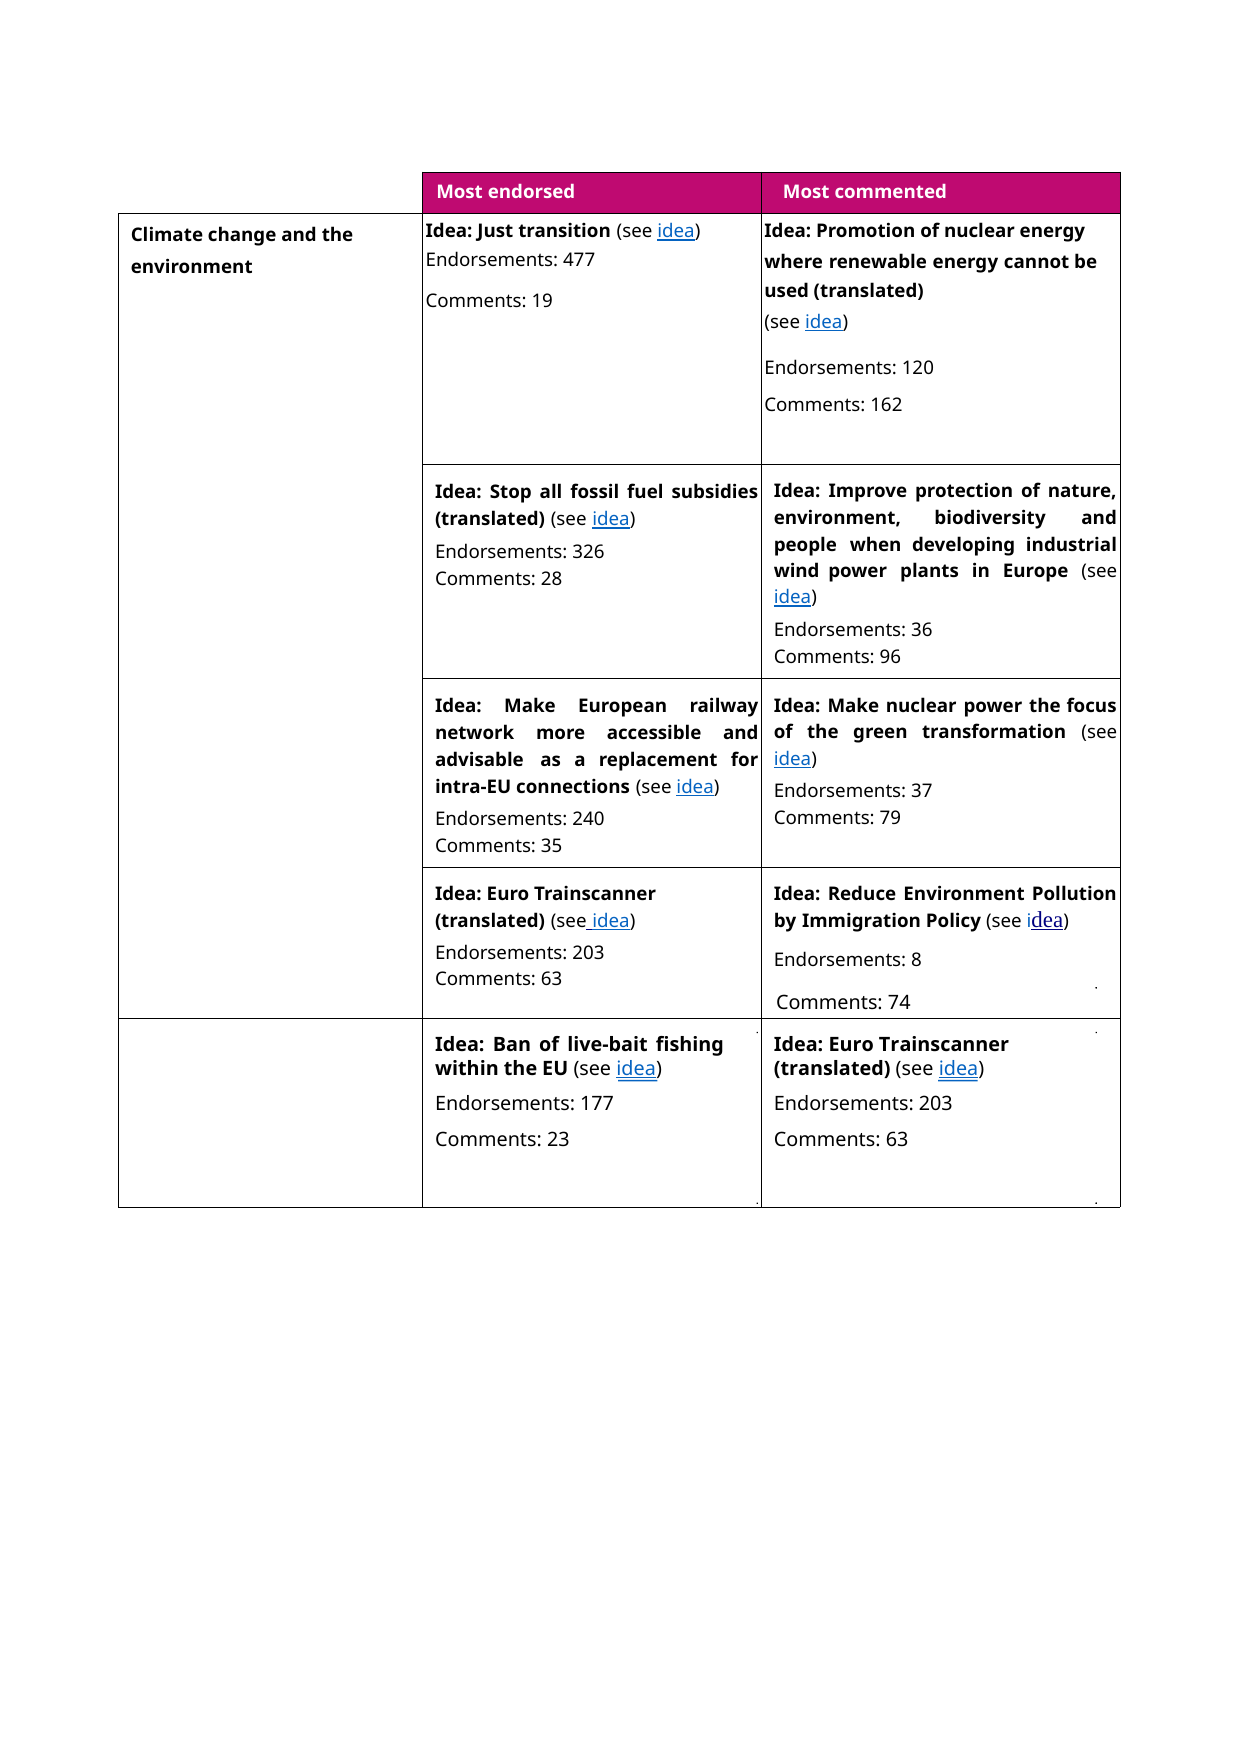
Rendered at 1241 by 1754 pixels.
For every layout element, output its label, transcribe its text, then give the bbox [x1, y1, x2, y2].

table_cell Idea: Promotion of nuclear energy where renewable energy cannot be used (translated) (see idea) Endorsements: 120 Comments: 162 [762, 214, 1120, 464]
table_header [748, 173, 761, 213]
table_cell Climate change and the environment [119, 214, 422, 1018]
table_cell [119, 1019, 422, 1207]
table_cell Idea: Make nuclear power the focus of the green transformation (see idea) Endorsements: 37 Comments: 79 [762, 679, 1120, 867]
table_header Most commented [783, 173, 1094, 213]
table_header Most endorsed [436, 173, 748, 213]
table_cell Idea: Just transition (see idea) Endorsements: 477 Comments: 19 [423, 214, 761, 464]
table_cell Idea: Reduce Environment Pollution by Immigration Policy (see idea) Endorsements: 8 Comments: 74 [762, 868, 1120, 1018]
table_header [762, 173, 783, 213]
table_cell Idea: Ban of live-bait fishing within the EU (see idea) Endorsements: 177 Comments: 23 [423, 1019, 761, 1207]
table_cell Idea: Make European railway network more accessible and advisable as a replacement for intra-EU connections (see idea) Endorsements: 240 Comments: 35 [423, 679, 761, 867]
table_cell Idea: Stop all fossil fuel subsidies (translated) (see idea) Endorsements: 326 Comments: 28 [423, 465, 761, 678]
table_header [423, 173, 436, 213]
table_header [118, 172, 422, 213]
table_cell Idea: Euro Trainscanner (translated) (see idea) Endorsements: 203 Comments: 63 [762, 1019, 1120, 1207]
table_cell Idea: Improve protection of nature, environment, biodiversity and people when developing industrial wind power plants in Europe (see idea) Endorsements: 36 Comments: 96 [762, 465, 1120, 678]
table_cell Idea: Euro Trainscanner (translated) (see idea) Endorsements: 203 Comments: 63 [423, 868, 761, 1018]
table_header [1094, 173, 1120, 213]
